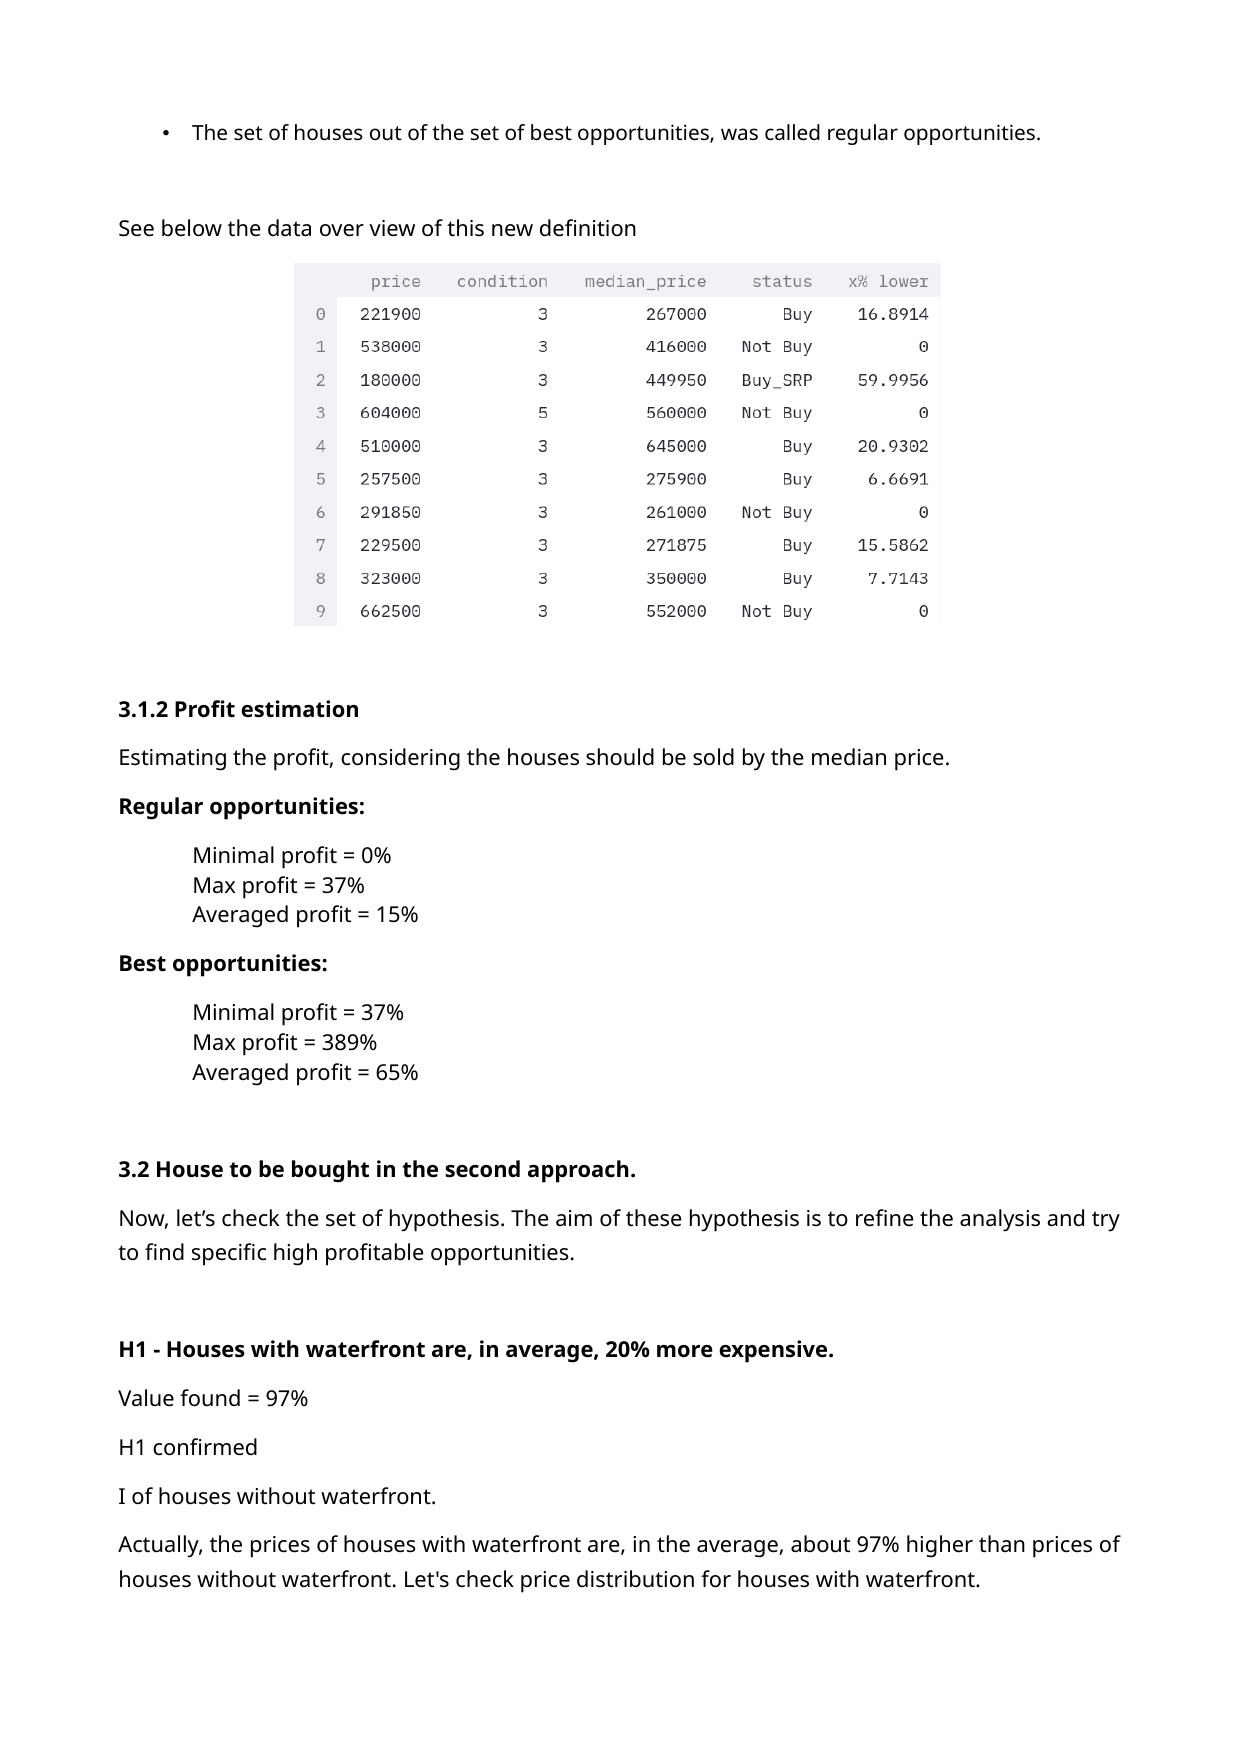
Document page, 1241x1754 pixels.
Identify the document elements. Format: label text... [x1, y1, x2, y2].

text Max profit = 37% [192, 869, 1122, 899]
text Max profit = 389% [192, 1027, 1122, 1056]
text Regular opportunities: [118, 791, 1122, 821]
text Minimal profit = 0% [192, 840, 1122, 869]
text Now, let’s check the set of hypothesis. The aim of these hypothesis is to refine the analysis and try to find specific high profitable opportunities. [118, 1203, 1122, 1267]
text Averaged profit = 15% [192, 899, 1122, 929]
text Best opportunities: [118, 948, 1122, 978]
text Minimal profit = 37% [192, 997, 1122, 1027]
text Value found = 97% [118, 1383, 1122, 1413]
text Averaged profit = 65% [192, 1056, 1122, 1086]
text H1 confirmed [118, 1432, 1122, 1462]
text 3.2 House to be bought in the second approach. [118, 1154, 1122, 1184]
text I of houses without waterfront. [118, 1481, 1122, 1510]
text Estimating the profit, considering the houses should be sold by the median price. [118, 742, 1122, 772]
picture [293, 261, 947, 626]
text H1 - Houses with waterfront are, in average, 20% more expensive. [118, 1334, 1122, 1364]
text See below the data over view of this new definition [118, 212, 1122, 242]
list The set of houses out of the set of best opportunities, was called regular opportunities. [162, 118, 1122, 147]
text 3.1.2 Profit estimation [118, 693, 1122, 723]
text Actually, the prices of houses with waterfront are, in the average, about 97% higher than prices of houses without waterfront. Let's check price distribution for houses with waterfront. [118, 1529, 1122, 1593]
